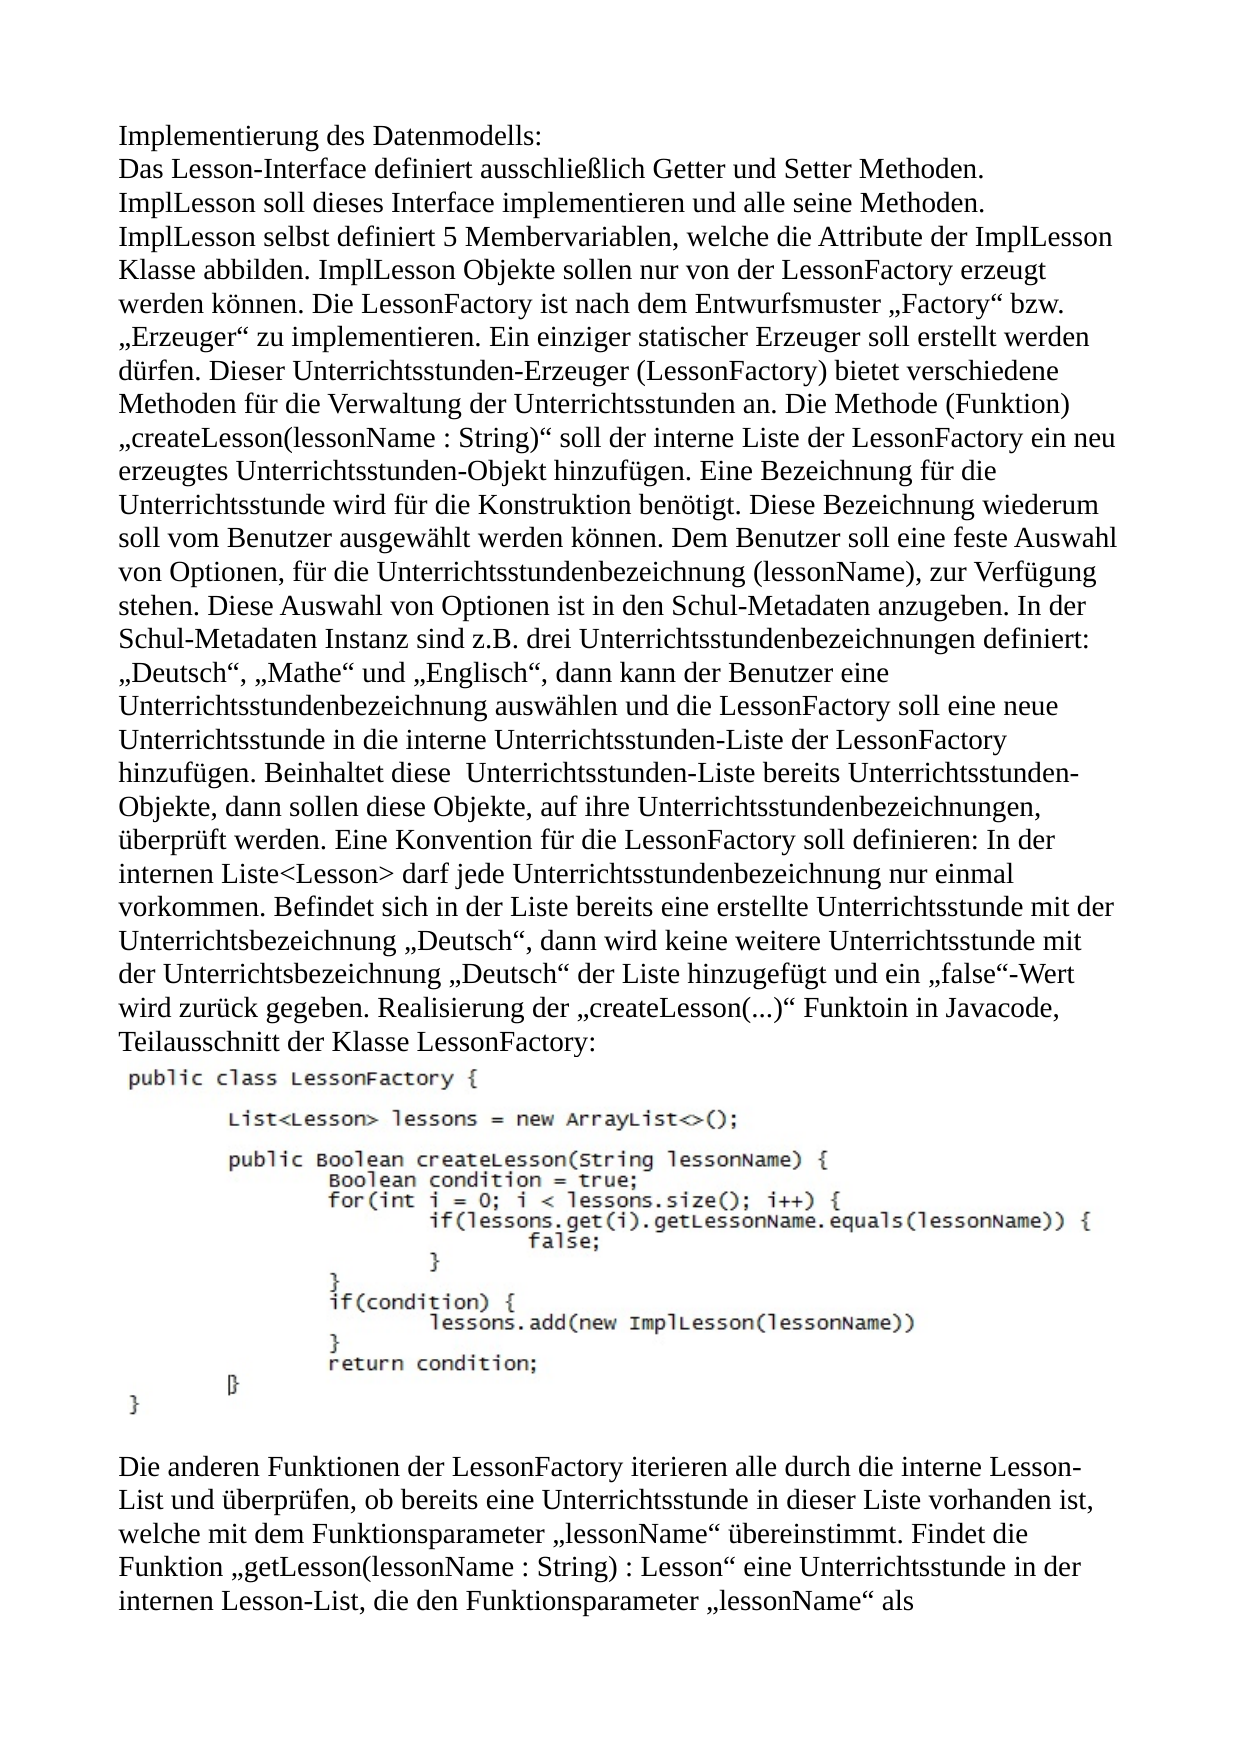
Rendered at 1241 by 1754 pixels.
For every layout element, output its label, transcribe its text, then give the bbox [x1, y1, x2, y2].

text Die anderen Funktionen der LessonFactory iterieren alle durch die interne Lesson-List und überprüfen, ob bereits eine Unterrichtsstunde in dieser Liste vorhanden ist, welche mit dem Funktionsparameter „lessonName“ übereinstimmt. Findet die Funktion „getLesson(lessonName : String) : Lesson“ eine Unterrichtsstunde in der internen Lesson-List, die den Funktionsparameter „lessonName“ als [118, 1449, 1122, 1616]
picture [127, 1057, 1113, 1416]
text Das Lesson-Interface definiert ausschließlich Getter und Setter Methoden. ImplLesson soll dieses Interface implementieren und alle seine Methoden. ImplLesson selbst definiert 5 Membervariablen, welche die Attribute der ImplLesson Klasse abbilden. ImplLesson Objekte sollen nur von der LessonFactory erzeugt werden können. Die LessonFactory ist nach dem Entwurfsmuster „Factory“ bzw. „Erzeuger“ zu implementieren. Ein einziger statischer Erzeuger soll erstellt werden dürfen. Dieser Unterrichtsstunden-Erzeuger (LessonFactory) bietet verschiedene Methoden für die Verwaltung der Unterrichtsstunden an. Die Methode (Funktion) „createLesson(lessonName : String)“ soll der interne Liste der LessonFactory ein neu erzeugtes Unterrichtsstunden-Objekt hinzufügen. Eine Bezeichnung für die Unterrichtsstunde wird für die Konstruktion benötigt. Diese Bezeichnung wiederum soll vom Benutzer ausgewählt werden können. Dem Benutzer soll eine feste Auswahl von Optionen, für die Unterrichtsstundenbezeichnung (lessonName), zur Verfügung stehen. Diese Auswahl von Optionen ist in den Schul-Metadaten anzugeben. In der Schul-Metadaten Instanz sind z.B. drei Unterrichtsstundenbezeichnungen definiert: „Deutsch“, „Mathe“ und „Englisch“, dann kann der Benutzer eine Unterrichtsstundenbezeichnung auswählen und die LessonFactory soll eine neue Unterrichtsstunde in die interne Unterrichtsstunden-Liste der LessonFactory hinzufügen. Beinhaltet diese Unterrichtsstunden-Liste bereits Unterrichtsstunden-Objekte, dann sollen diese Objekte, auf ihre Unterrichtsstundenbezeichnungen, überprüft werden. Eine Konvention für die LessonFactory soll definieren: In der internen Liste<Lesson> darf jede Unterrichtsstundenbezeichnung nur einmal vorkommen. Befindet sich in der Liste bereits eine erstellte Unterrichtsstunde mit der Unterrichtsbezeichnung „Deutsch“, dann wird keine weitere Unterrichtsstunde mit der Unterrichtsbezeichnung „Deutsch“ der Liste hinzugefügt und ein „false“-Wert wird zurück gegeben. Realisierung der „createLesson(...)“ Funktoin in Javacode, Teilausschnitt der Klasse LessonFactory: [118, 152, 1122, 1057]
text Implementierung des Datenmodells: [118, 118, 1122, 152]
